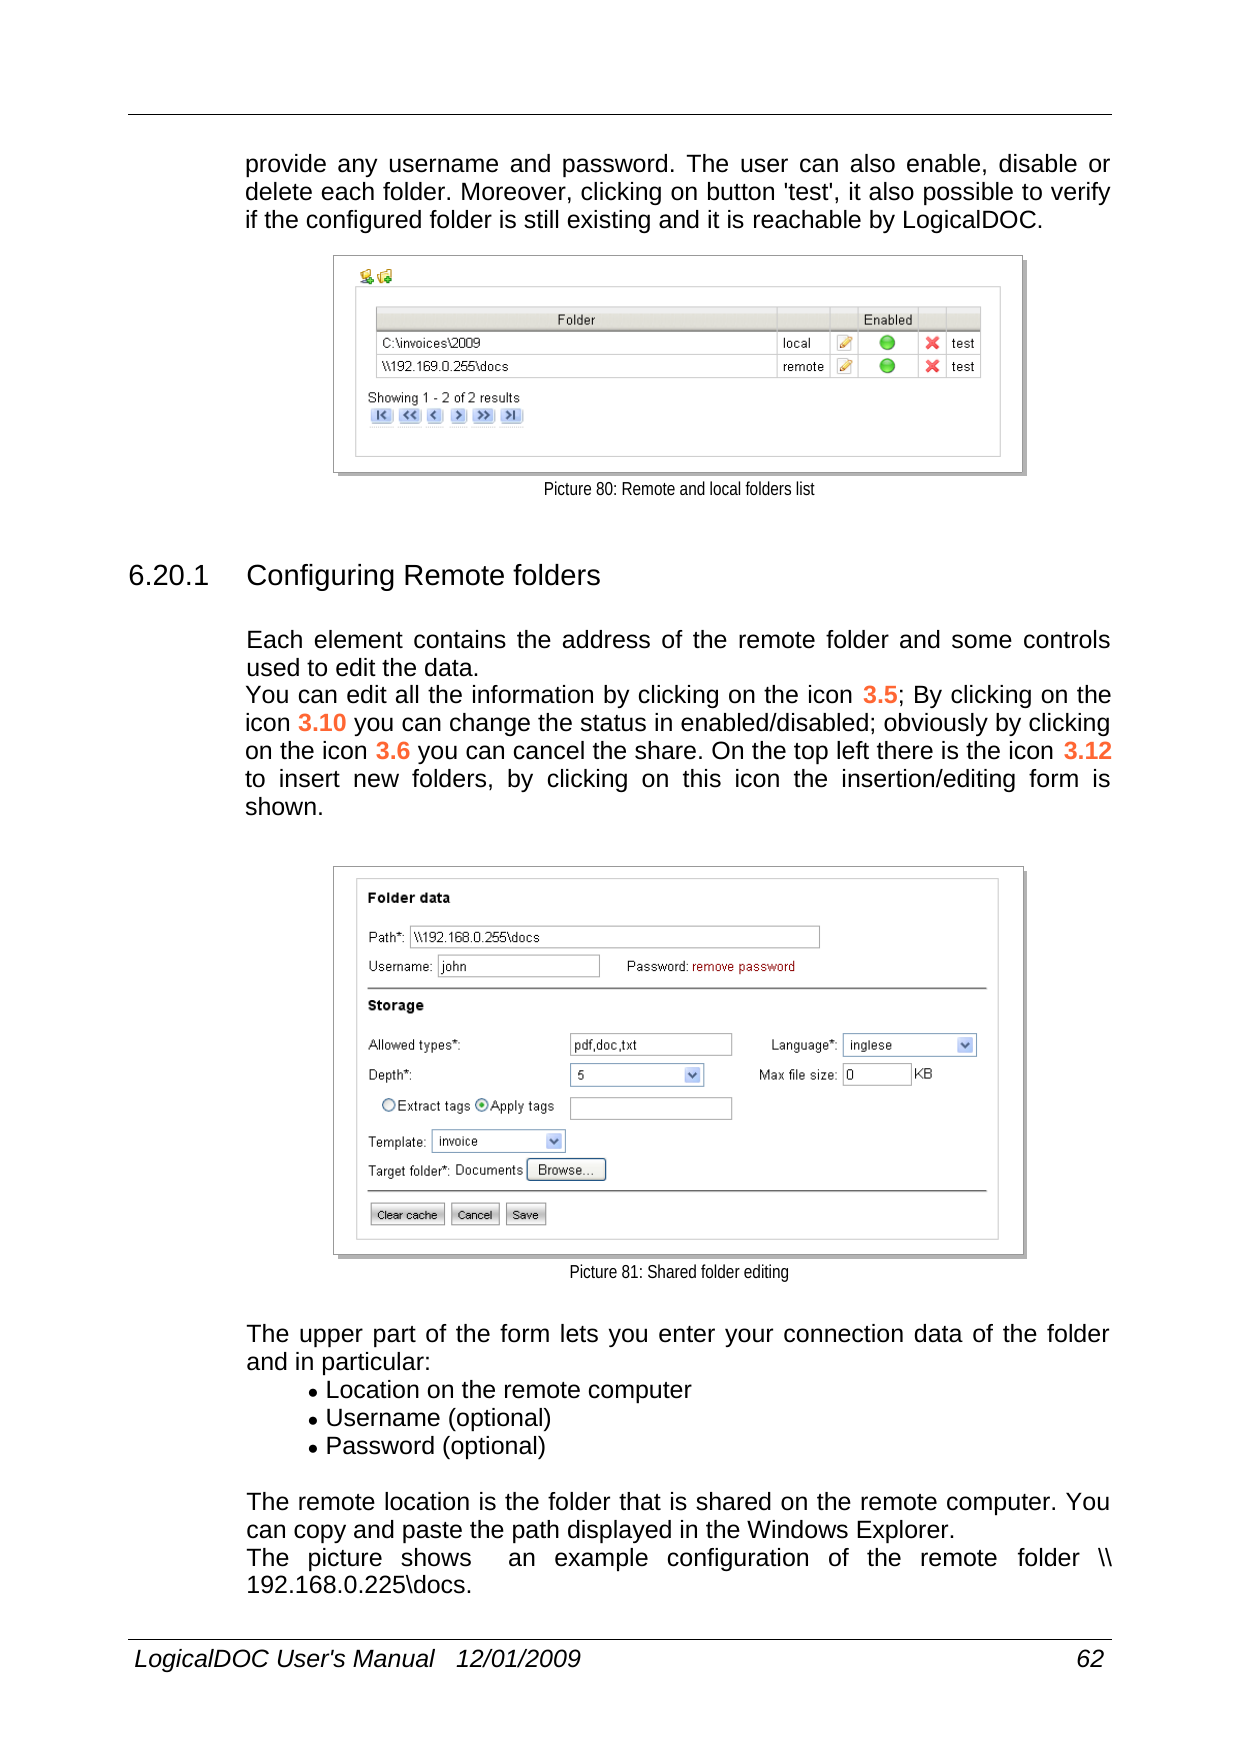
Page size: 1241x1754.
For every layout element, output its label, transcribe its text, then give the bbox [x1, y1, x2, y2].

text ● Username (optional) [307, 1404, 1112, 1432]
text The picture shows an example configuration of the remote folder \\192.168.0.225\docs. [246, 1543, 1112, 1599]
text The upper part of the form lets you enter your connection data of the folder and in particular: [246, 1320, 1112, 1376]
text Picture 80: Remote and local folders list [333, 473, 1025, 498]
text ● Password (optional) [307, 1432, 1112, 1460]
text provide any username and password. The user can also enable, disable or delete each folder. Moreover, clicking on button 'test', it also possible to verify if the configured folder is still existing and it is reachable by LogicalDOC. [245, 150, 1112, 234]
subtitle Configuring Remote folders [128, 559, 1112, 591]
text The remote location is the folder that is shared on the remote computer. You can copy and paste the path displayed in the Windows Explorer. [246, 1488, 1112, 1543]
text Each element contains the address of the remote folder and some controls used to edit the data. [246, 625, 1112, 681]
text Picture 81: Shared folder editing [333, 1255, 1025, 1282]
text ● Location on the remote computer [307, 1376, 1112, 1404]
text You can edit all the information by clicking on the icon 3.5; By clicking on the icon 3.10 you can change the status in enabled/disabled; obviously by clicking on the icon 3.6 you can cancel the share. On the top left there is the icon 3.12 to insert new folders, by clicking on this icon the insertion/editing form is shown. [245, 681, 1112, 821]
